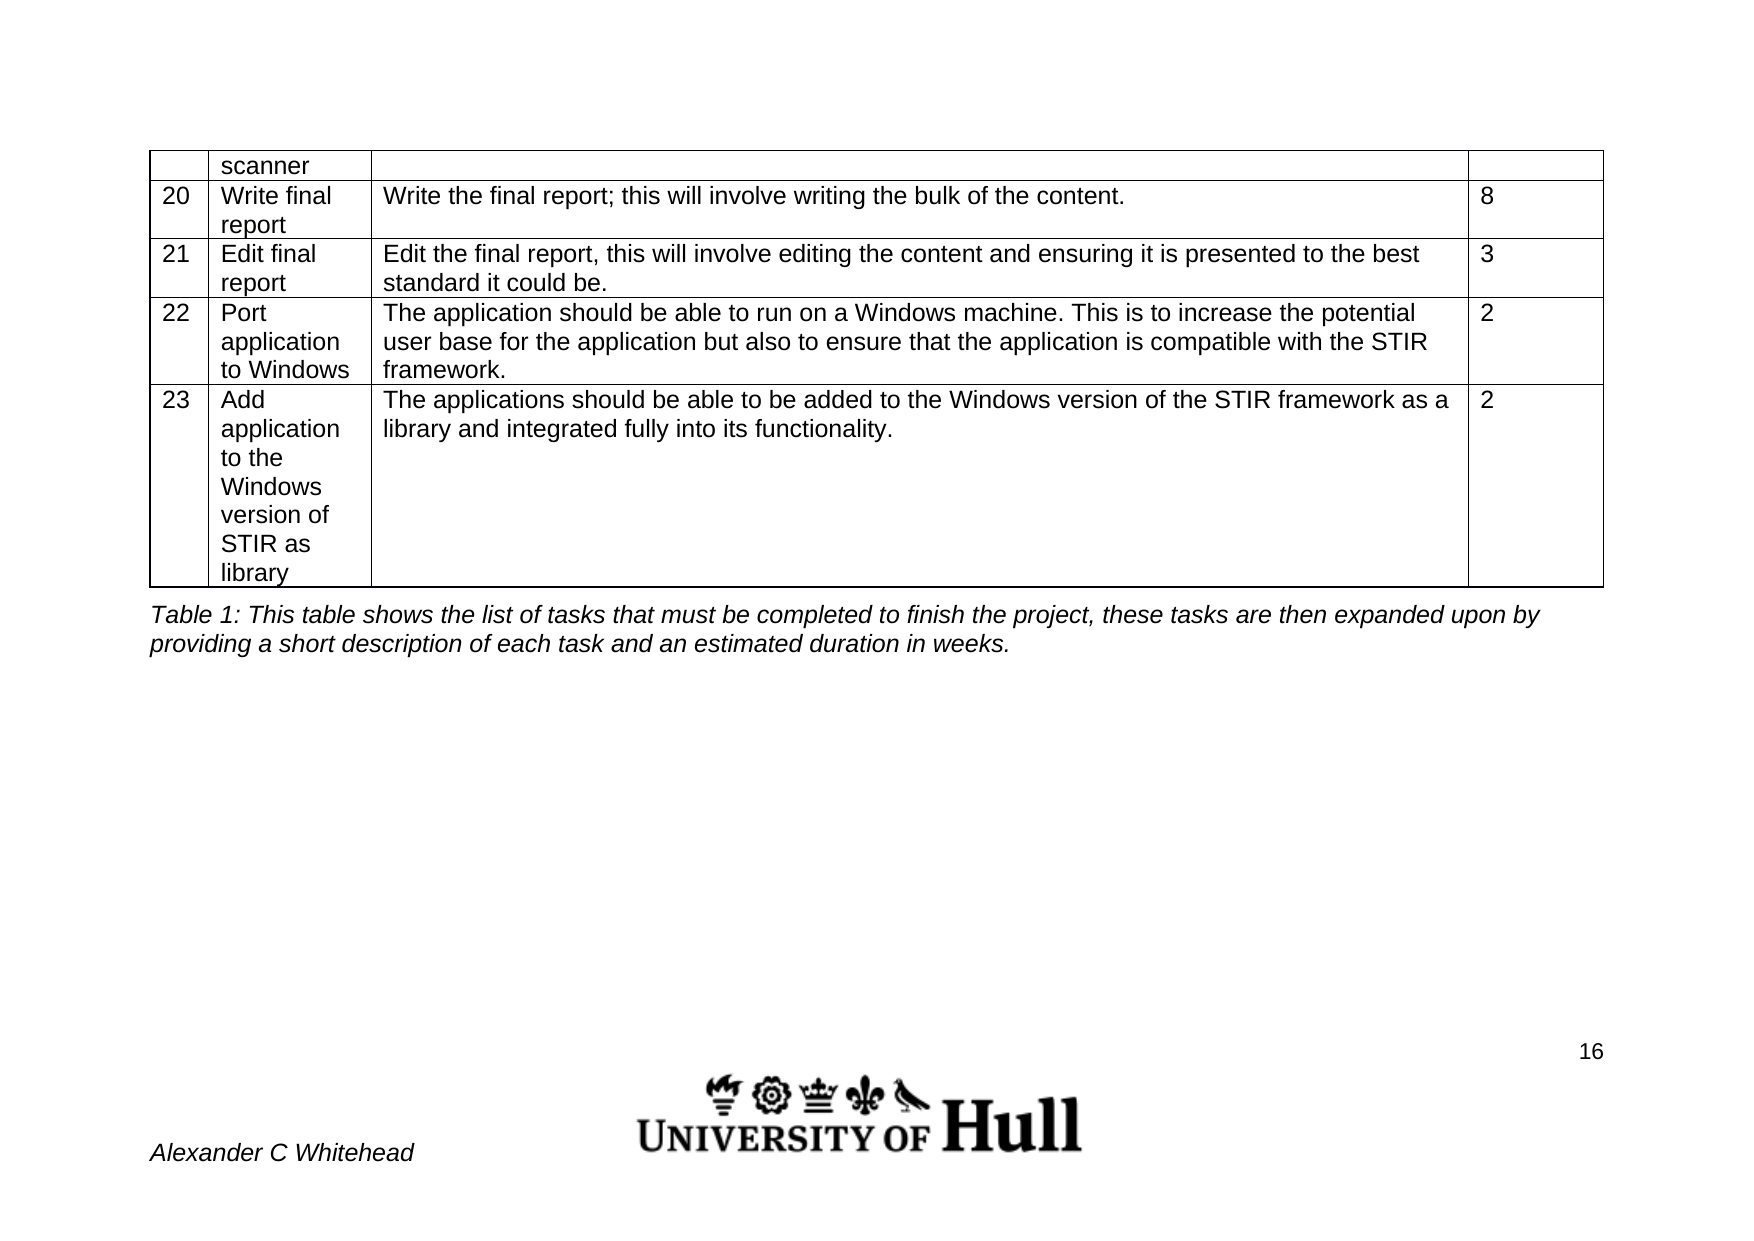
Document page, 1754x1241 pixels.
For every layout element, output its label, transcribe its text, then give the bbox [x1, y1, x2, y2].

table_cell Edit final report [209, 239, 371, 297]
table_cell 8 [1469, 181, 1603, 238]
picture [630, 1064, 1091, 1162]
table_cell The application should be able to run on a Windows machine. This is to increase the potential user base for the application but also to ensure that the application is compatible with the STIR framework. [372, 298, 1468, 384]
table_cell Edit the final report, this will involve editing the content and ensuring it is presented to the best standard it could be. [372, 239, 1468, 297]
table_cell 23 [151, 385, 208, 586]
table_cell Port application to Windows [209, 298, 371, 384]
table_cell Write the final report; this will involve writing the bulk of the content. [372, 181, 1468, 238]
table_cell Write final report [209, 181, 371, 238]
table_cell scanner [209, 151, 371, 180]
table_cell 22 [151, 298, 208, 384]
table_cell The applications should be able to be added to the Windows version of the STIR framework as a library and integrated fully into its functionality. [372, 385, 1468, 586]
table_cell Add application to the Windows version of STIR as library [209, 385, 371, 586]
table_cell [151, 151, 208, 180]
table_cell 3 [1469, 239, 1603, 297]
table_cell 2 [1469, 385, 1603, 586]
table_cell 20 [151, 181, 208, 238]
table_cell 21 [151, 239, 208, 297]
table_cell [1469, 151, 1603, 180]
text Table 1: This table shows the list of tasks that must be completed to finish the project, these tasks are then expanded upon by providing a short description of each task and an estimated duration in weeks. [150, 600, 1604, 657]
table_cell 2 [1469, 298, 1603, 384]
table_cell [372, 151, 1468, 180]
